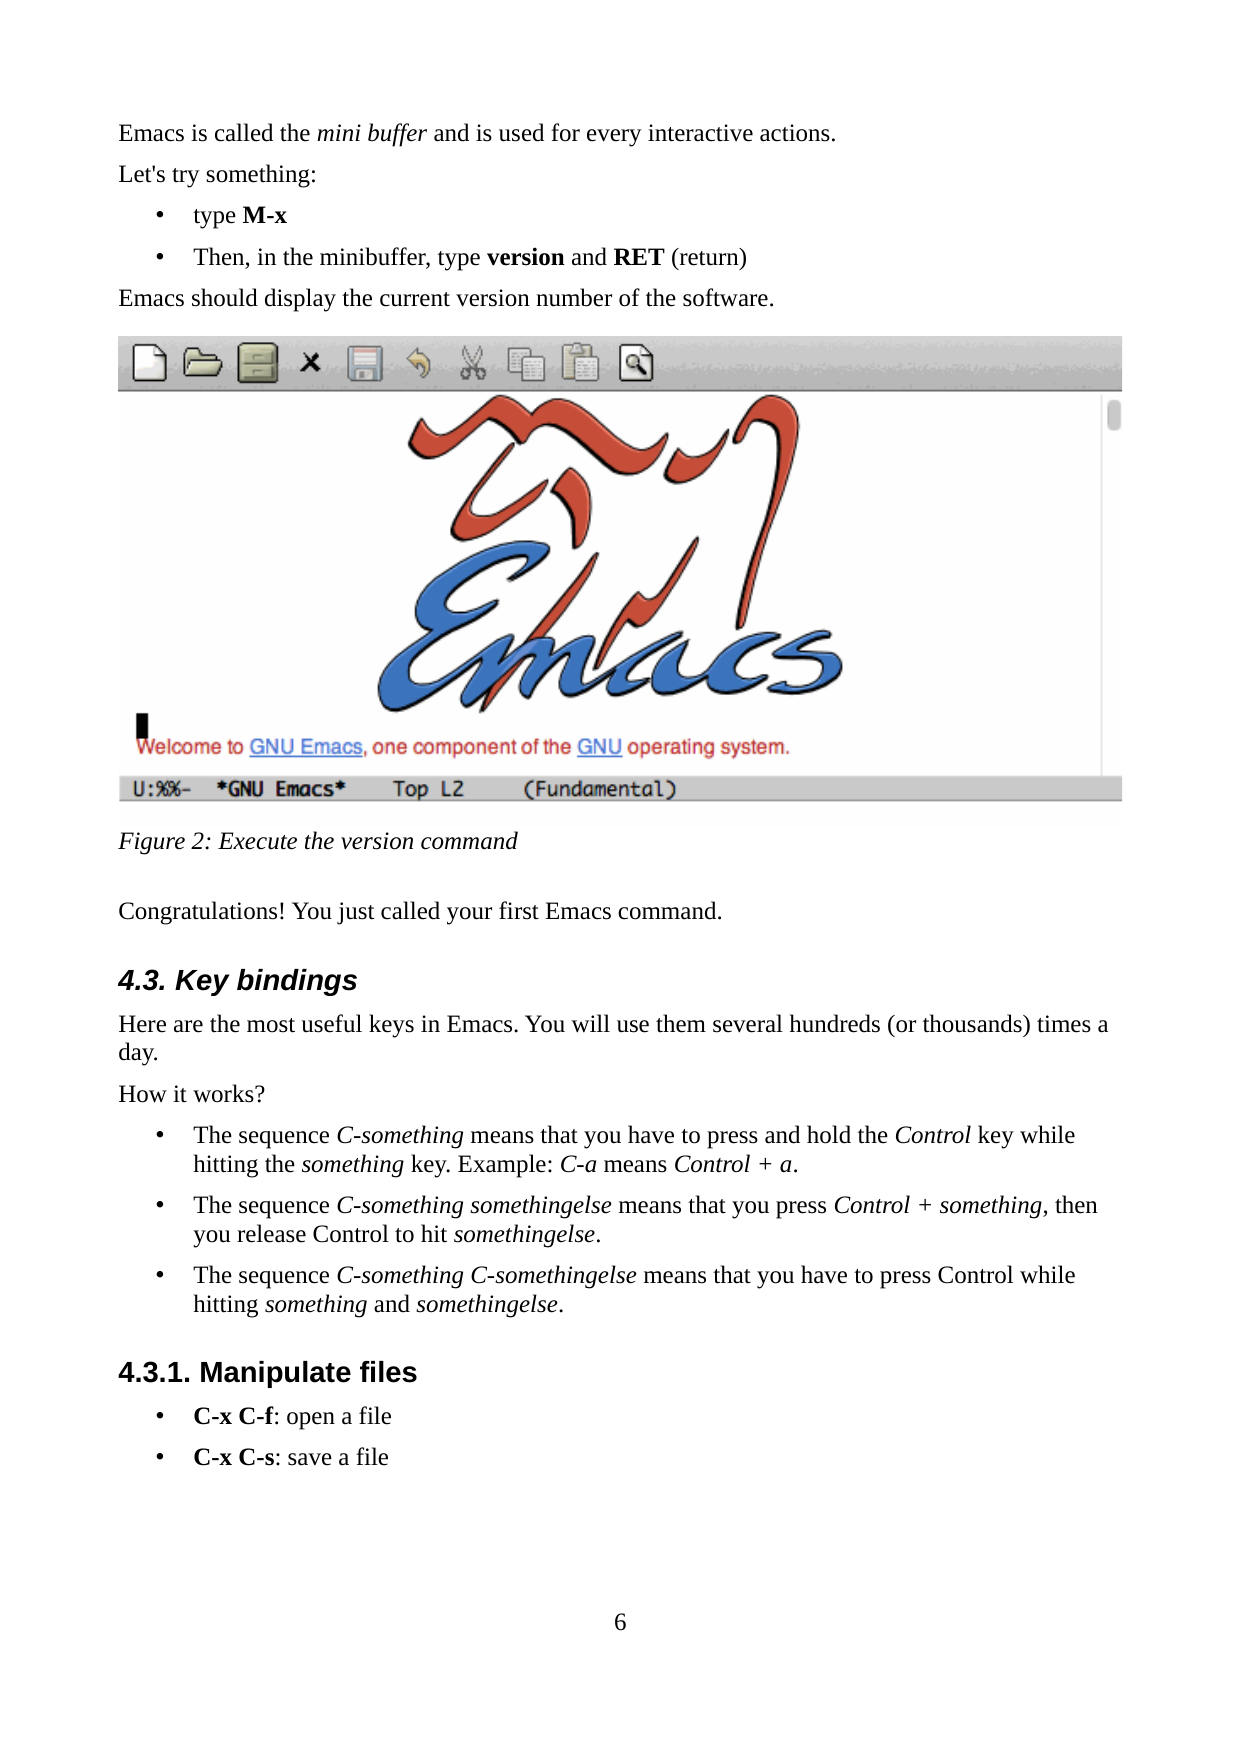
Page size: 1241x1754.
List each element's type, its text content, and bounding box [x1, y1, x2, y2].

list type M-x [156, 201, 1122, 229]
text How it works? [118, 1079, 1122, 1107]
text Here are the most useful keys in Emacs. You will use them several hundreds (or thousands) times a day. [118, 1009, 1122, 1066]
text Figure 2: Execute the version command [118, 827, 1122, 855]
text Congratulations! You just called your first Emacs command. [118, 896, 1122, 925]
list C-x C-s: save a file [156, 1442, 1122, 1471]
subtitle Key bindings [118, 963, 1122, 996]
text Emacs is called the mini buffer and is used for every interactive actions. [118, 118, 1122, 147]
subtitle Manipulate files [118, 1355, 1122, 1388]
text Emacs should display the current version number of the software. [118, 283, 1122, 312]
text Let's try something: [118, 159, 1122, 188]
list C-x C-f: open a file [156, 1401, 1122, 1430]
list Then, in the minibuffer, type version and RET (return) [156, 242, 1122, 271]
list The sequence C-something somethingelse means that you press Control + something, then you release Control to hit somethingelse. [156, 1190, 1122, 1247]
list The sequence C-something C-somethingelse means that you have to press Control while hitting something and somethingelse. [156, 1260, 1122, 1317]
list The sequence C-something means that you have to press and hold the Control key while hitting the something key. Example: C-a means Control + a. [156, 1120, 1122, 1177]
